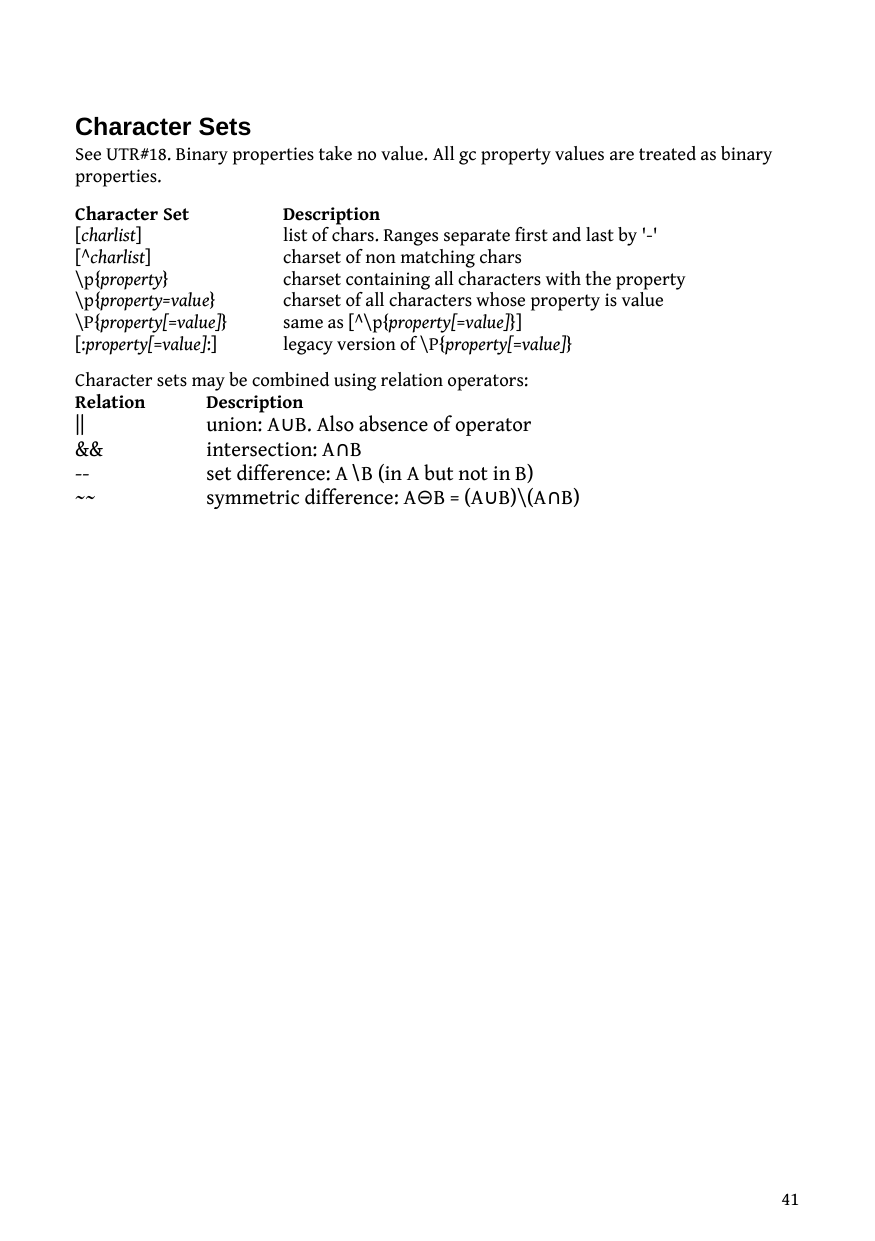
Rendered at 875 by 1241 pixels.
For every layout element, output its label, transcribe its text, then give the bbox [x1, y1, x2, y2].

table_cell charset of all characters whose property is value [283, 290, 797, 312]
table_cell same as [^\p{property[=value]}] [283, 312, 797, 334]
table_cell [:property[=value]:] [75, 334, 283, 355]
text Character sets may be combined using relation operators: [75, 370, 799, 392]
table_cell \p{property} [75, 269, 283, 290]
table_cell \p{property=value} [75, 290, 283, 312]
table_cell charset containing all characters with the property [283, 269, 797, 290]
table_cell && [75, 438, 206, 462]
table_cell charset of non matching chars [283, 247, 797, 269]
table_cell || [75, 414, 206, 438]
table_cell legacy version of \P{property[=value]} [283, 334, 797, 355]
table_header Description [206, 392, 797, 414]
table_cell [^charlist] [75, 247, 283, 269]
text See UTR#18. Binary properties take no value. All gc property values are treated as binary properties. [75, 144, 799, 187]
table_cell \P{property[=value]} [75, 312, 283, 334]
table_header Relation [75, 392, 206, 414]
subtitle Character Sets [75, 112, 799, 141]
table_cell [charlist] [75, 225, 283, 247]
table_header Description [283, 204, 797, 225]
table_cell ~~ [75, 486, 206, 510]
table_cell intersection: A∩B [206, 438, 797, 462]
table_cell set difference: A∖B (in A but not in B) [206, 462, 797, 486]
table_cell list of chars. Ranges separate first and last by '-' [283, 225, 797, 247]
table_cell symmetric difference: A⊖B = (A∪B)\(A∩B) [206, 486, 797, 510]
table_cell union: A∪B. Also absence of operator [206, 414, 797, 438]
table_header Character Set [75, 204, 283, 225]
table_cell -- [75, 462, 206, 486]
